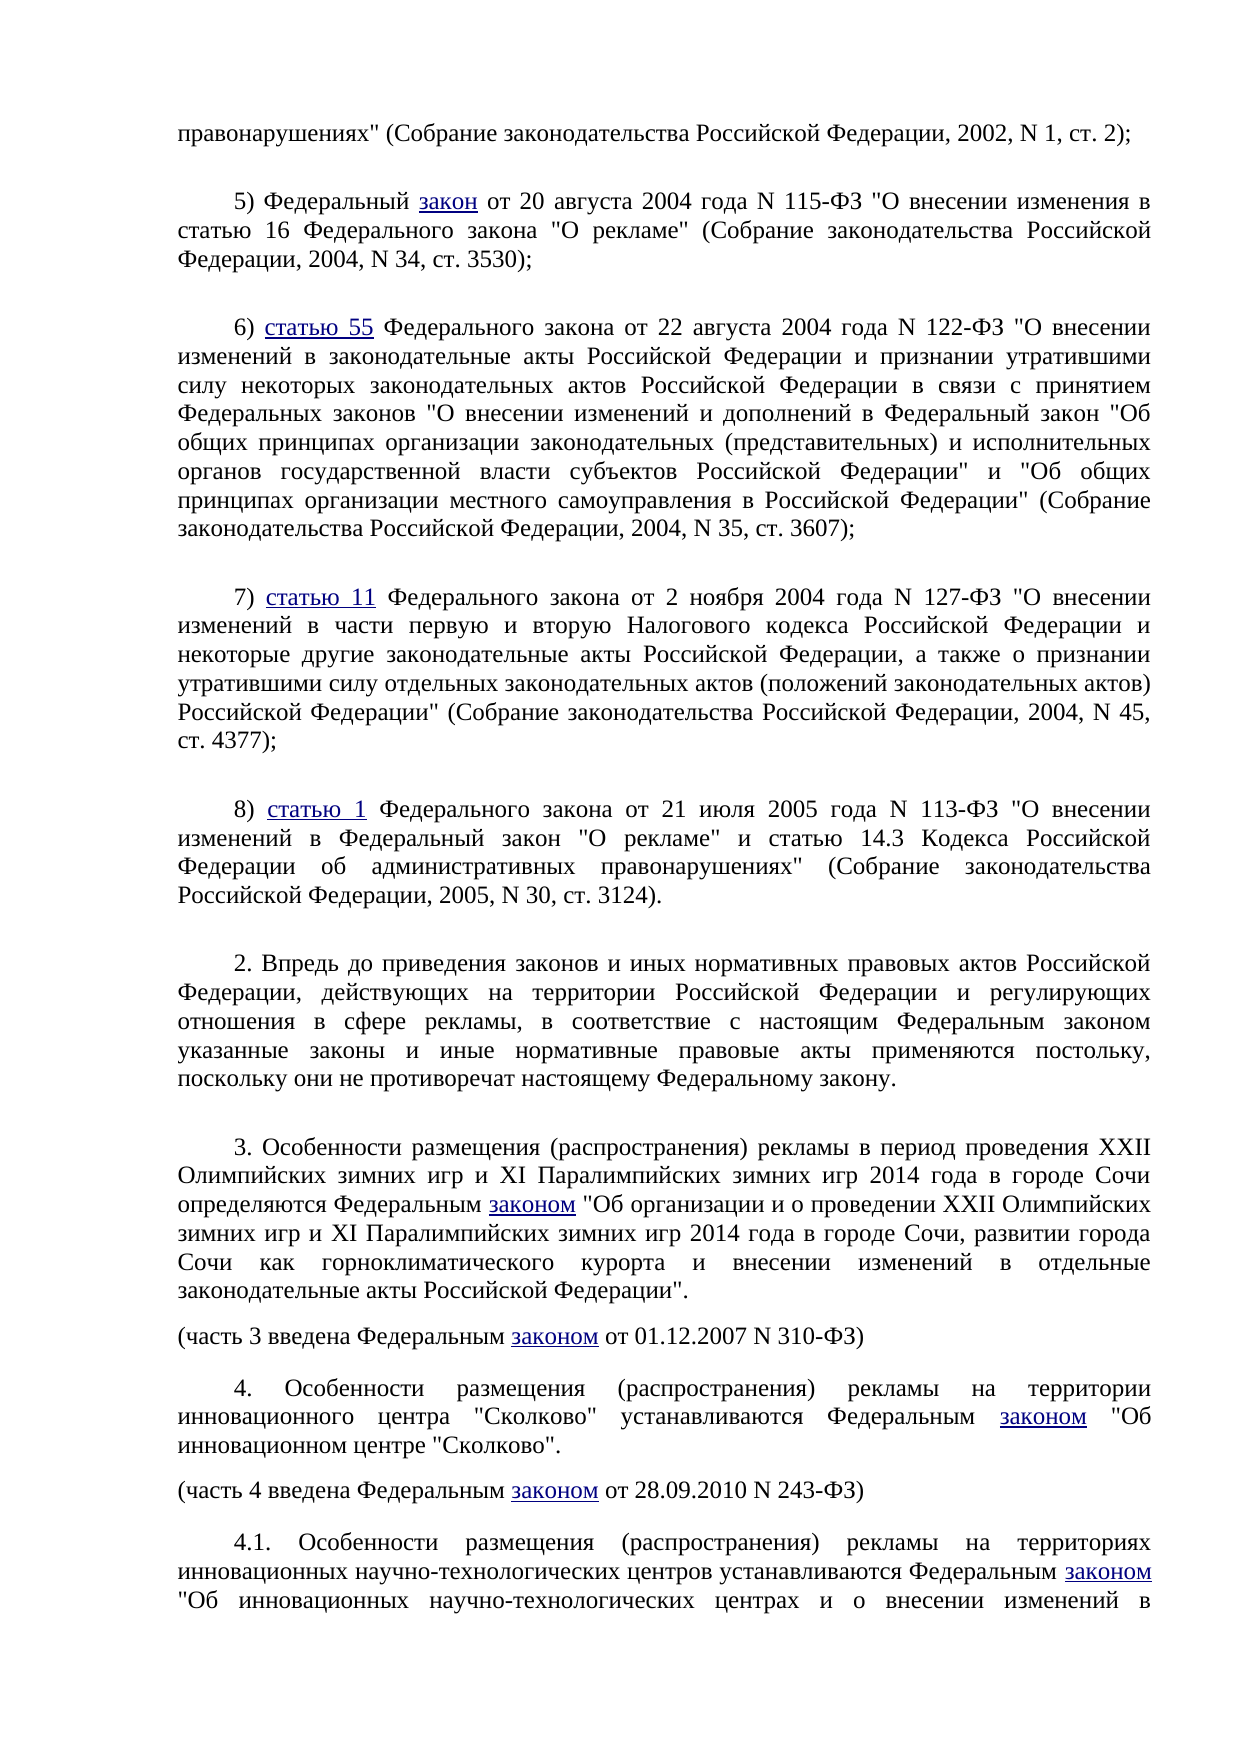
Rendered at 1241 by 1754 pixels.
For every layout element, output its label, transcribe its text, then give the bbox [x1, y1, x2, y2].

text 8) статью 1 Федерального закона от 21 июля 2005 года N 113-ФЗ "О внесении изменений в Федеральный закон "О рекламе" и статью 14.3 Кодекса Российской Федерации об административных правонарушениях" (Собрание законодательства Российской Федерации, 2005, N 30, ст. 3124). [177, 794, 1152, 909]
text 4. Особенности размещения (распространения) рекламы на территории инновационного центра "Сколково" устанавливаются Федеральным законом "Об инновационном центре "Сколково". [177, 1373, 1152, 1459]
text (часть 3 введена Федеральным законом от 01.12.2007 N 310-ФЗ) [177, 1321, 1152, 1350]
text 5) Федеральный закон от 20 августа 2004 года N 115-ФЗ "О внесении изменения в статью 16 Федерального закона "О рекламе" (Собрание законодательства Российской Федерации, 2004, N 34, ст. 3530); [177, 186, 1152, 273]
text 6) статью 55 Федерального закона от 22 августа 2004 года N 122-ФЗ "О внесении изменений в законодательные акты Российской Федерации и признании утратившими силу некоторых законодательных актов Российской Федерации в связи с принятием Федеральных законов "О внесении изменений и дополнений в Федеральный закон "Об общих принципах организации законодательных (представительных) и исполнительных органов государственной власти субъектов Российской Федерации" и "Об общих принципах организации местного самоуправления в Российской Федерации" (Собрание законодательства Российской Федерации, 2004, N 35, ст. 3607); [177, 312, 1152, 542]
text 4.1. Особенности размещения (распространения) рекламы на территориях инновационных научно-технологических центров устанавливаются Федеральным законом "Об инновационных научно-технологических центрах и о внесении изменений в [177, 1527, 1152, 1613]
text 2. Впредь до приведения законов и иных нормативных правовых актов Российской Федерации, действующих на территории Российской Федерации и регулирующих отношения в сфере рекламы, в соответствие с настоящим Федеральным законом указанные законы и иные нормативные правовые акты применяются постольку, поскольку они не противоречат настоящему Федеральному закону. [177, 948, 1152, 1092]
text правонарушениях" (Собрание законодательства Российской Федерации, 2002, N 1, ст. 2); [177, 118, 1152, 147]
text (часть 4 введена Федеральным законом от 28.09.2010 N 243-ФЗ) [177, 1476, 1152, 1504]
text 7) статью 11 Федерального закона от 2 ноября 2004 года N 127-ФЗ "О внесении изменений в части первую и вторую Налогового кодекса Российской Федерации и некоторые другие законодательные акты Российской Федерации, а также о признании утратившими силу отдельных законодательных актов (положений законодательных актов) Российской Федерации" (Собрание законодательства Российской Федерации, 2004, N 45, ст. 4377); [177, 582, 1152, 754]
text 3. Особенности размещения (распространения) рекламы в период проведения XXII Олимпийских зимних игр и XI Паралимпийских зимних игр 2014 года в городе Сочи определяются Федеральным законом "Об организации и о проведении XXII Олимпийских зимних игр и XI Паралимпийских зимних игр 2014 года в городе Сочи, развитии города Сочи как горноклиматического курорта и внесении изменений в отдельные законодательные акты Российской Федерации". [177, 1132, 1152, 1304]
